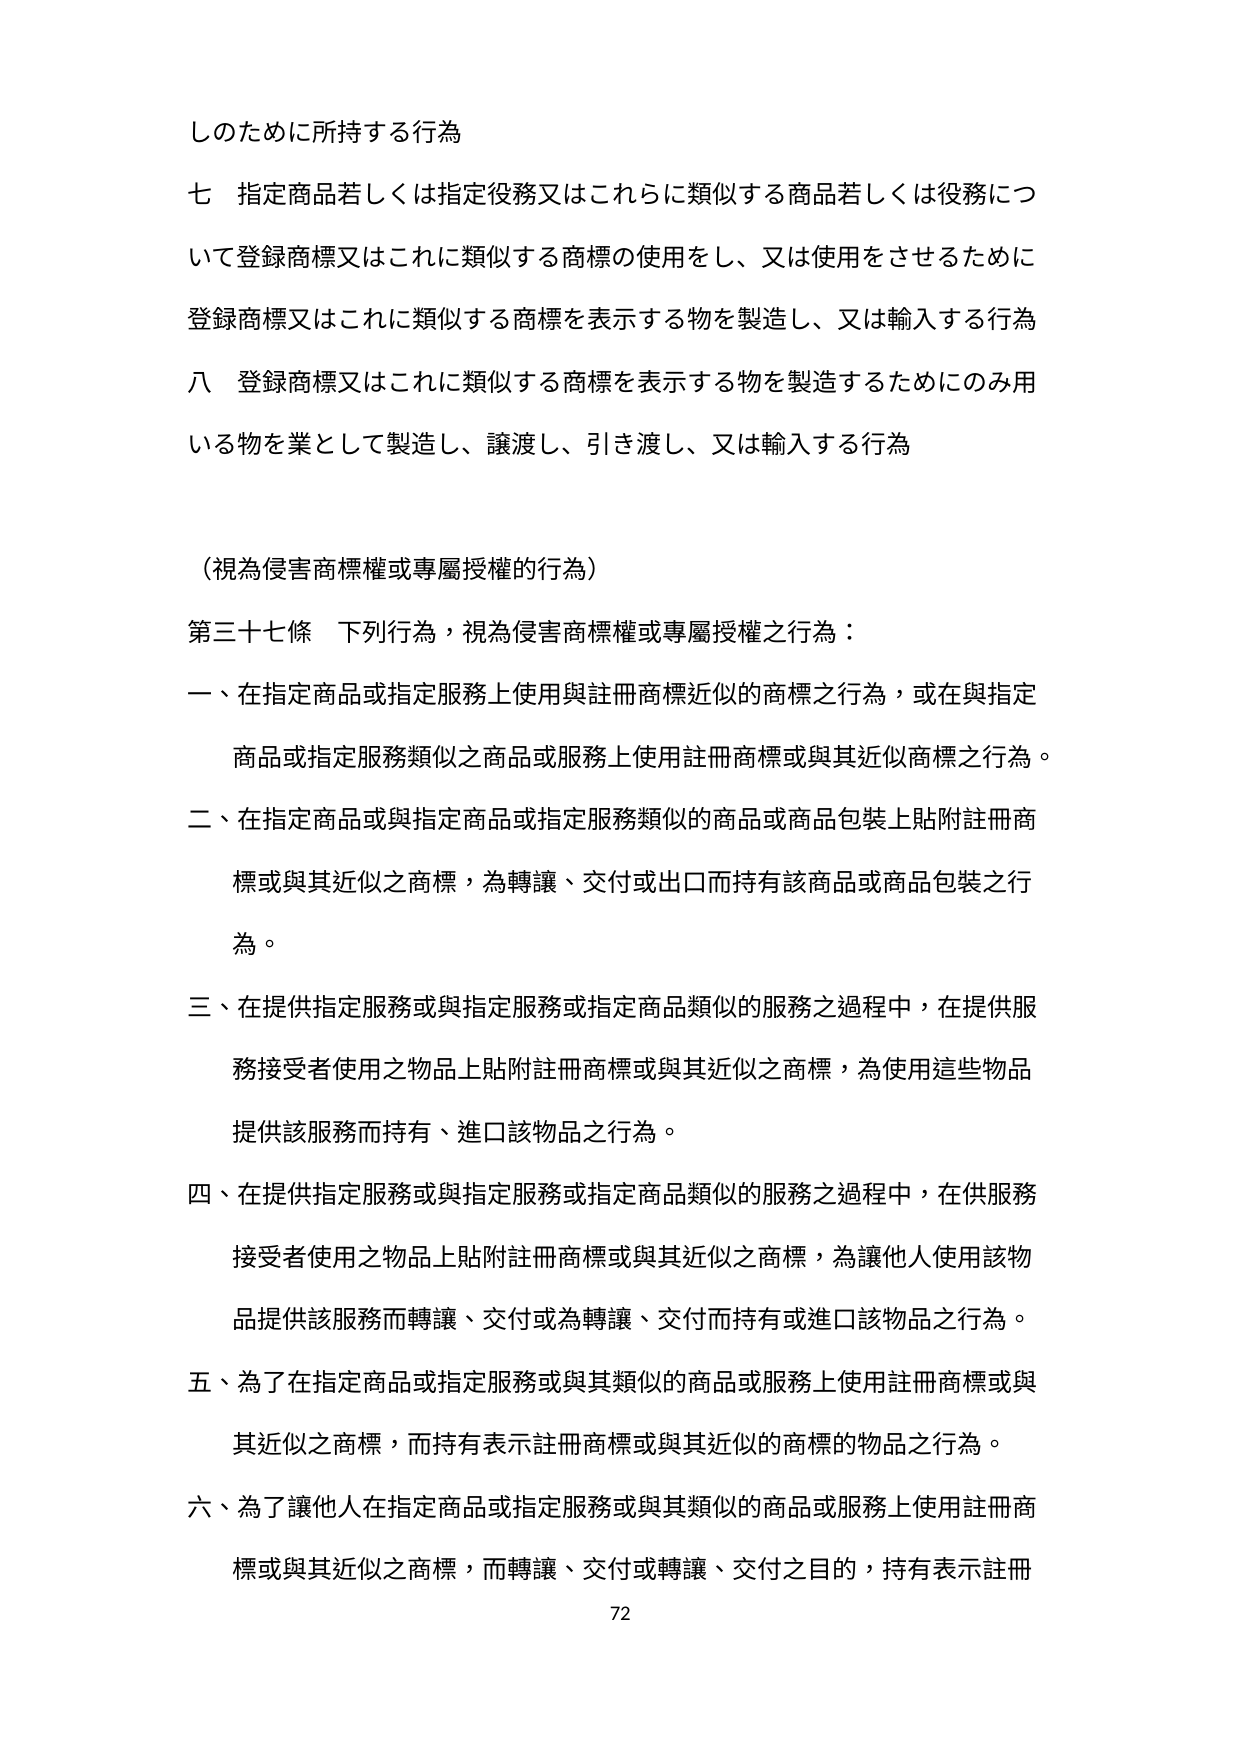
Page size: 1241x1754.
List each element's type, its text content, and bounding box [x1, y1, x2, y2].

text 四、在提供指定服務或與指定服務或指定商品類似的服務之過程中，在供服務接受者使用之物品上貼附註冊商標或與其近似之商標，為讓他人使用該物品提供該服務而轉讓、交付或為轉讓、交付而持有或進口該物品之行為。 [187, 1151, 1053, 1339]
text 六、為了讓他人在指定商品或指定服務或與其類似的商品或服務上使用註冊商標或與其近似之商標，而轉讓、交付或轉讓、交付之目的，持有表示註冊 [187, 1464, 1053, 1589]
text 三、在提供指定服務或與指定服務或指定商品類似的服務之過程中，在提供服務接受者使用之物品上貼附註冊商標或與其近似之商標，為使用這些物品提供該服務而持有、進口該物品之行為。 [187, 964, 1053, 1151]
text 八 登録商標又はこれに類似する商標を表示する物を製造するためにのみ用いる物を業として製造し、譲渡し、引き渡し、又は輸入する行為 [187, 339, 1053, 464]
text （視為侵害商標權或專屬授權的行為） [187, 526, 1053, 589]
text 七 指定商品若しくは指定役務又はこれらに類似する商品若しくは役務について登録商標又はこれに類似する商標の使用をし、又は使用をさせるために登録商標又はこれに類似する商標を表示する物を製造し、又は輸入する行為 [187, 151, 1053, 339]
text 一、在指定商品或指定服務上使用與註冊商標近似的商標之行為，或在與指定商品或指定服務類似之商品或服務上使用註冊商標或與其近似商標之行為。 [187, 651, 1053, 776]
text しのために所持する行為 [187, 89, 1053, 151]
text 五、為了在指定商品或指定服務或與其類似的商品或服務上使用註冊商標或與其近似之商標，而持有表示註冊商標或與其近似的商標的物品之行為。 [187, 1339, 1053, 1464]
text 二、在指定商品或與指定商品或指定服務類似的商品或商品包裝上貼附註冊商標或與其近似之商標，為轉讓、交付或出口而持有該商品或商品包裝之行為。 [187, 776, 1053, 964]
text 第三十七條 下列行為，視為侵害商標權或專屬授權之行為： [187, 589, 1053, 651]
